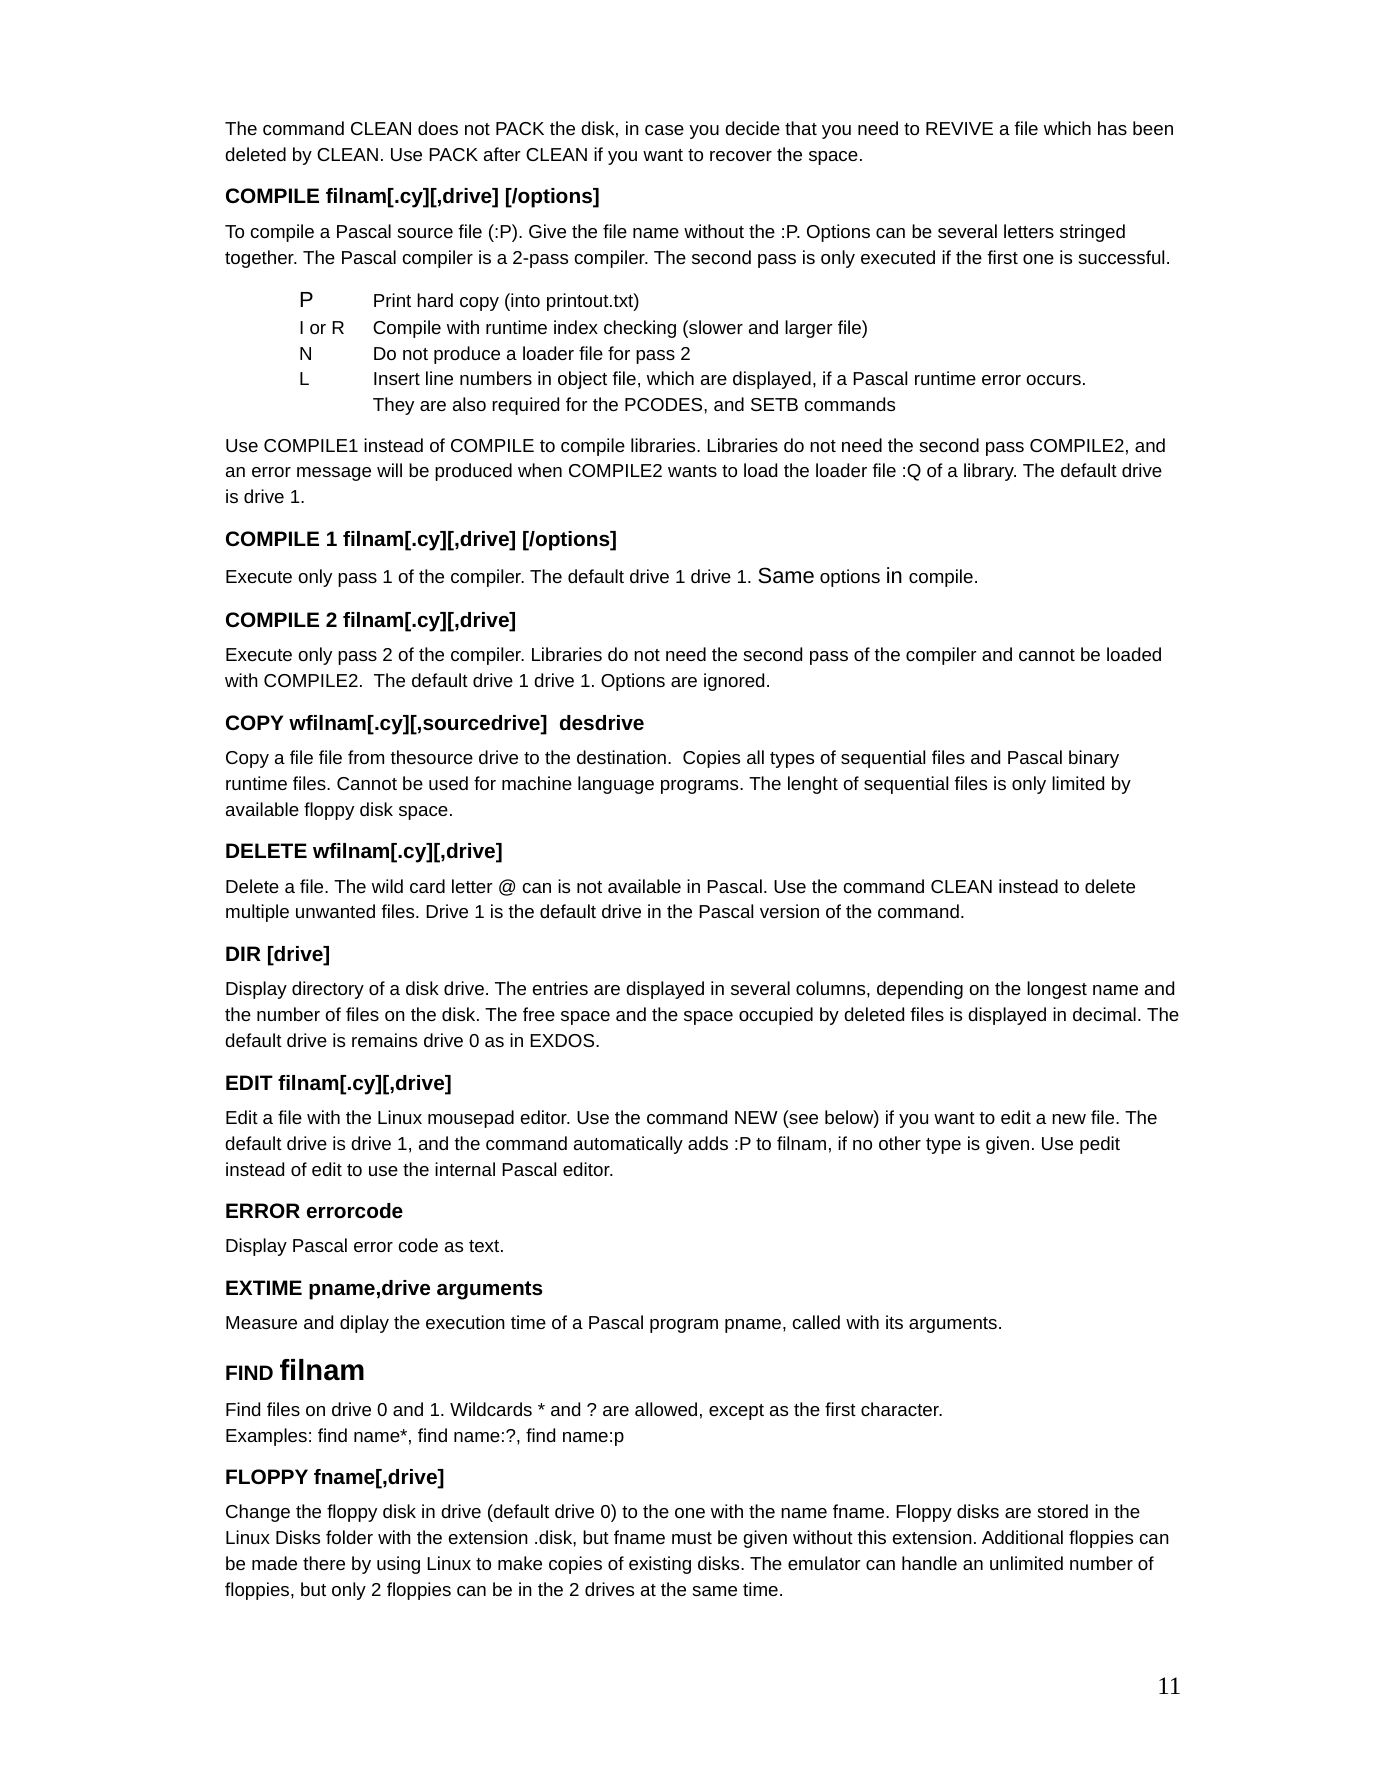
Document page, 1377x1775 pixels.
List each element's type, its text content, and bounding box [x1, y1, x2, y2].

text To compile a Pascal source file (:P). Give the file name without the :P. Options can be several letters stringed together. The Pascal compiler is a 2-pass compiler. The second pass is only executed if the first one is successful. [225, 221, 1181, 268]
subtitle DELETE wfilnam[.cy][,drive] [225, 839, 1181, 863]
subtitle COMPILE 1 filnam[.cy][,drive] [/options] [225, 527, 1181, 551]
subtitle FLOPPY fname[,drive] [225, 1465, 1181, 1489]
subtitle COPY wfilnam[.cy][,sourcedrive] desdrive [225, 711, 1181, 734]
subtitle DIR [drive] [225, 942, 1181, 966]
text The command CLEAN does not PACK the disk, in case you decide that you need to REVIVE a file which has been deleted by CLEAN. Use PACK after CLEAN if you want to recover the space. [225, 118, 1181, 166]
subtitle FIND filnam [225, 1353, 1181, 1386]
text Edit a file with the Linux mousepad editor. Use the command NEW (see below) if you want to edit a new file. The default drive is drive 1, and the command automatically adds :P to filnam, if no other type is given. Use pedit instead of edit to use the internal Pascal editor. [225, 1107, 1181, 1180]
subtitle EXTIME pname,drive arguments [225, 1276, 1181, 1300]
text Delete a file. The wild card letter @ can is not available in Pascal. Use the command CLEAN instead to delete multiple unwanted files. Drive 1 is the default drive in the Pascal version of the command. [225, 876, 1181, 923]
subtitle ERROR errorcode [225, 1199, 1181, 1223]
text Execute only pass 2 of the compiler. Libraries do not need the second pass of the compiler and cannot be loaded with COMPILE2. The default drive 1 drive 1. Options are ignored. [225, 644, 1181, 692]
text Execute only pass 1 of the compiler. The default drive 1 drive 1. Same options in compile. [225, 563, 1181, 588]
subtitle EDIT filnam[.cy][,drive] [225, 1070, 1181, 1094]
text P Print hard copy (into printout.txt) I or R Compile with runtime index checking (slower and larger file) N Do not produce a loader file for pass 2 L Insert line numbers in object file, which are displayed, if a Pascal runtime error occurs. They are also required for the PCODES, and SETB commands [225, 287, 1181, 416]
text Display Pascal error code as text. [225, 1235, 1181, 1257]
text Change the floppy disk in drive (default drive 0) to the one with the name fname. Floppy disks are stored in the Linux Disks folder with the extension .disk, but fname must be given without this extension. Additional floppies can be made there by using Linux to make copies of existing disks. The emulator can handle an unlimited number of floppies, but only 2 floppies can be in the 2 drives at the same time. [225, 1501, 1181, 1600]
text Use COMPILE1 instead of COMPILE to compile libraries. Libraries do not need the second pass COMPILE2, and an error message will be produced when COMPILE2 wants to load the loader file :Q of a library. The default drive is drive 1. [225, 434, 1181, 508]
text Copy a file file from thesource drive to the destination. Copies all types of sequential files and Pascal binary runtime files. Cannot be used for machine language programs. The lenght of sequential files is only limited by available floppy disk space. [225, 747, 1181, 820]
subtitle COMPILE 2 filnam[.cy][,drive] [225, 608, 1181, 632]
text Display directory of a disk drive. The entries are displayed in several columns, depending on the longest name and the number of files on the disk. The free space and the space occupied by deleted files is displayed in decimal. The default drive is remains drive 0 as in EXDOS. [225, 978, 1181, 1051]
text Measure and diplay the execution time of a Pascal program pname, called with its arguments. [225, 1312, 1181, 1334]
subtitle COMPILE filnam[.cy][,drive] [/options] [225, 184, 1181, 208]
text Find files on drive 0 and 1. Wildcards * and ? are allowed, except as the first character. Examples: find name*, find name:?, find name:p [225, 1399, 1181, 1446]
